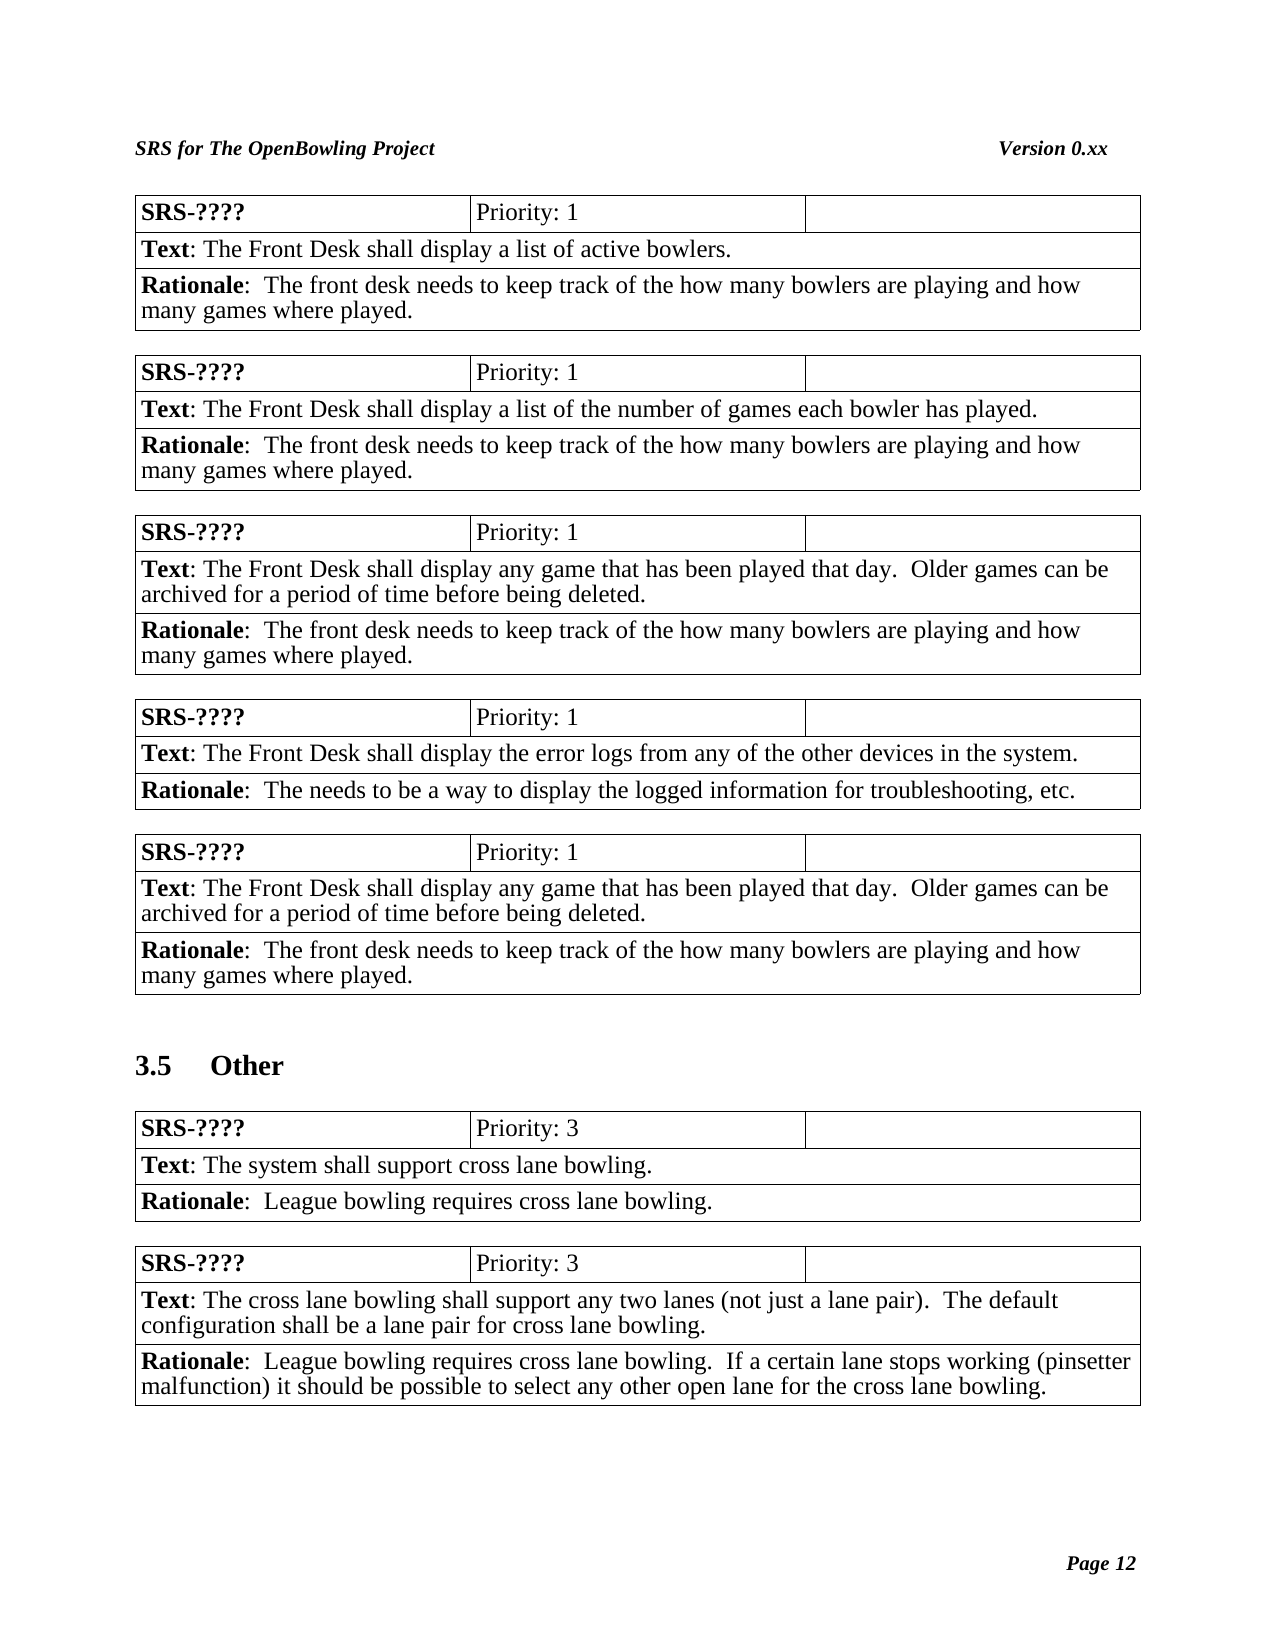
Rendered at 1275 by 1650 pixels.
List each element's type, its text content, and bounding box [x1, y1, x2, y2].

table_header SRS-???? [136, 835, 470, 871]
table_header SRS-???? [136, 1112, 470, 1147]
table_header Priority: 1 [471, 700, 805, 736]
table_header Priority: 1 [471, 196, 805, 232]
subtitle Other [135, 1048, 1140, 1082]
table_header [806, 700, 1140, 736]
table_header Priority: 1 [471, 356, 805, 391]
table_cell Text: The Front Desk shall display a list of active bowlers. [136, 233, 1140, 268]
table_cell Text: The Front Desk shall display any game that has been played that day. Older games can be archived for a period of time before being deleted. [136, 552, 1140, 613]
table_cell Text: The cross lane bowling shall support any two lanes (not just a lane pair). The default configuration shall be a lane pair for cross lane bowling. [136, 1283, 1140, 1344]
table_header SRS-???? [136, 516, 470, 551]
table_cell Rationale: The front desk needs to keep track of the how many bowlers are playing and how many games where played. [136, 614, 1140, 674]
table_cell Rationale: The front desk needs to keep track of the how many bowlers are playing and how many games where played. [136, 933, 1140, 994]
table_header [806, 1247, 1140, 1282]
table_cell Text: The Front Desk shall display the error logs from any of the other devices in the system. [136, 737, 1140, 772]
table_header [806, 835, 1140, 871]
table_header SRS-???? [136, 1247, 470, 1282]
table_header Priority: 3 [471, 1112, 805, 1147]
table_header Priority: 1 [471, 835, 805, 871]
table_header [806, 516, 1140, 551]
table_cell Rationale: The front desk needs to keep track of the how many bowlers are playing and how many games where played. [136, 429, 1140, 489]
table_header SRS-???? [136, 700, 470, 736]
table_cell Rationale: League bowling requires cross lane bowling. [136, 1185, 1140, 1221]
table_cell Text: The Front Desk shall display any game that has been played that day. Older games can be archived for a period of time before being deleted. [136, 872, 1140, 932]
table_header SRS-???? [136, 356, 470, 391]
table_cell Text: The Front Desk shall display a list of the number of games each bowler has played. [136, 392, 1140, 428]
table_header [806, 1112, 1140, 1147]
table_cell Rationale: The front desk needs to keep track of the how many bowlers are playing and how many games where played. [136, 269, 1140, 330]
table_cell Rationale: The needs to be a way to display the logged information for troubleshooting, etc. [136, 774, 1140, 809]
table_header [806, 196, 1140, 232]
table_cell Rationale: League bowling requires cross lane bowling. If a certain lane stops working (pinsetter malfunction) it should be possible to select any other open lane for the cross lane bowling. [136, 1345, 1140, 1405]
table_header Priority: 1 [471, 516, 805, 551]
table_header [806, 356, 1140, 391]
table_header SRS-???? [136, 196, 470, 232]
table_cell Text: The system shall support cross lane bowling. [136, 1149, 1140, 1184]
table_header Priority: 3 [471, 1247, 805, 1282]
